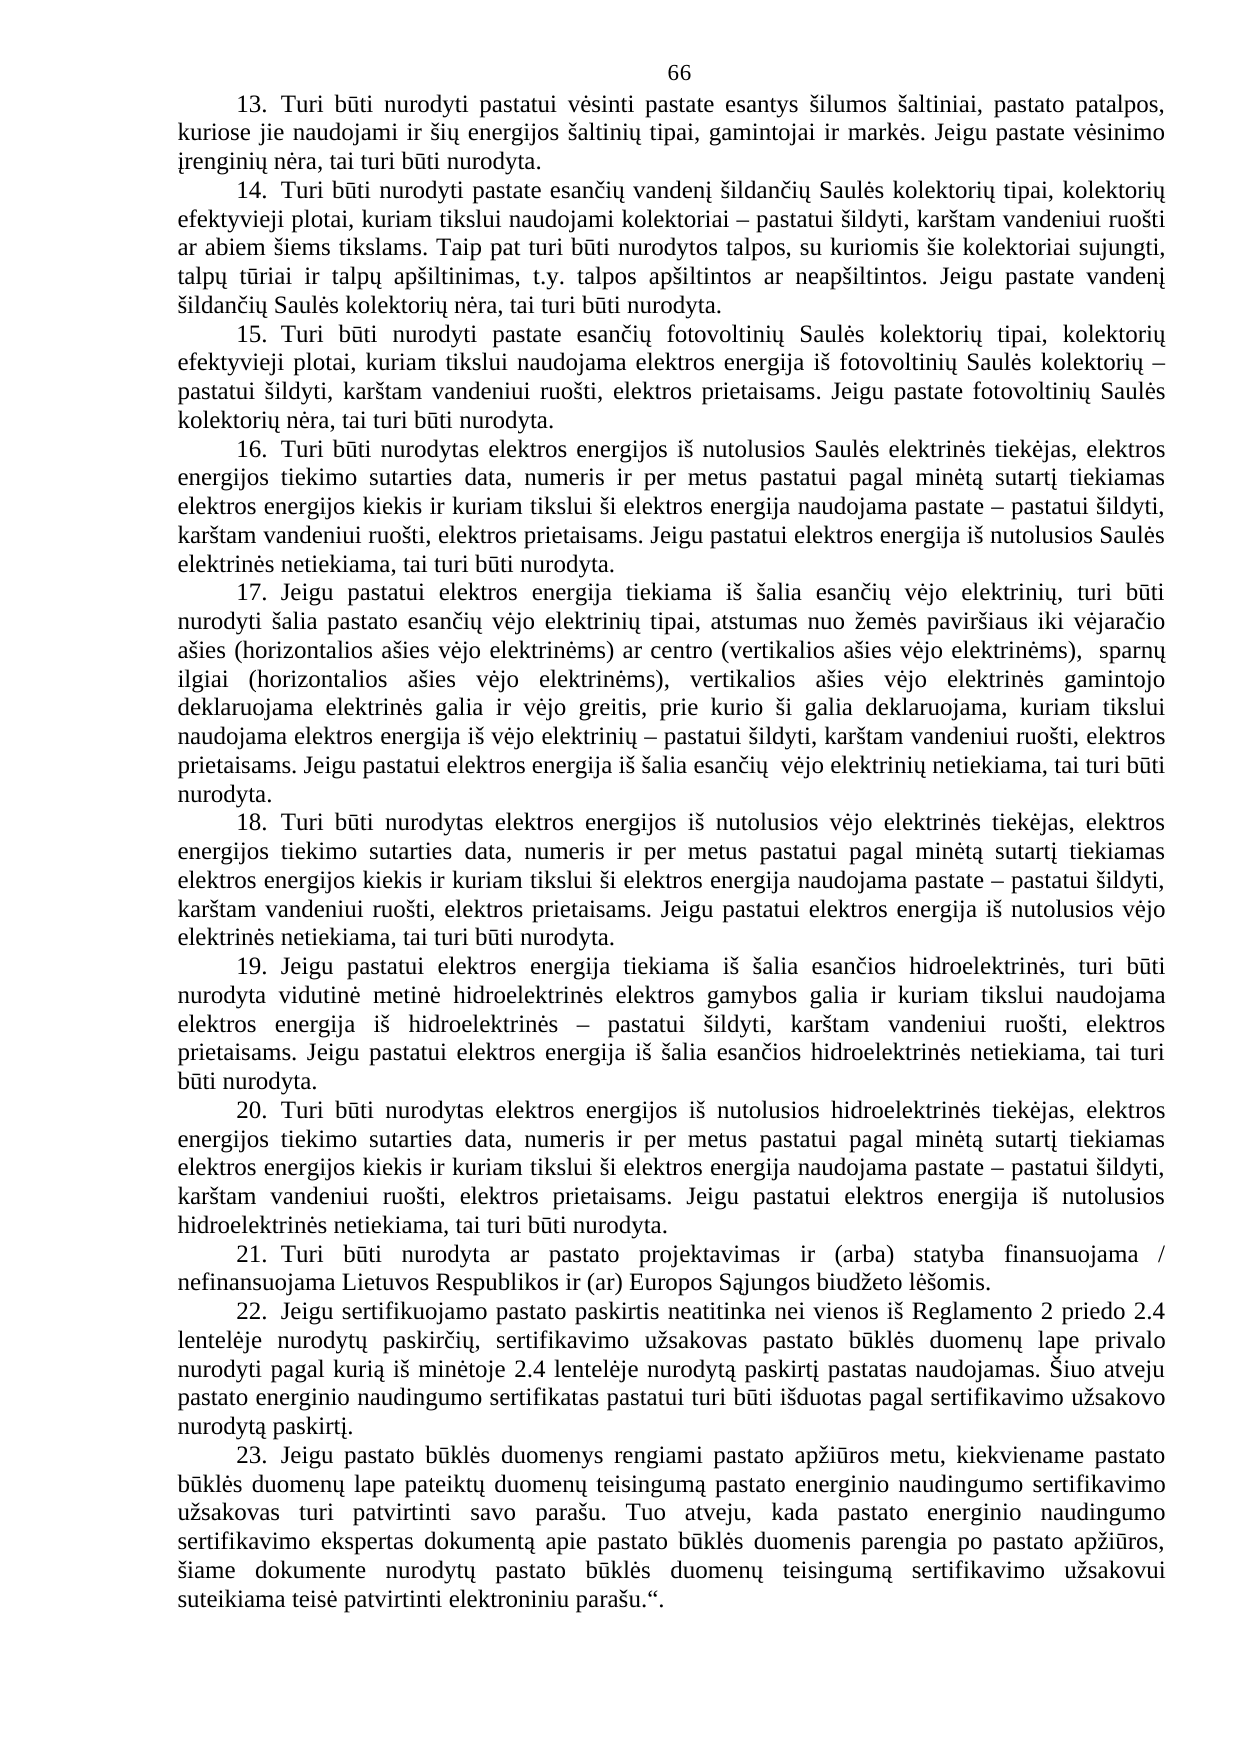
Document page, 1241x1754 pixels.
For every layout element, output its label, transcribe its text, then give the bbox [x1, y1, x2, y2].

text 23. Jeigu pastato būklės duomenys rengiami pastato apžiūros metu, kiekviename pastato būklės duomenų lape pateiktų duomenų teisingumą pastato energinio naudingumo sertifikavimo užsakovas turi patvirtinti savo parašu. Tuo atveju, kada pastato energinio naudingumo sertifikavimo ekspertas dokumentą apie pastato būklės duomenis parengia po pastato apžiūros, šiame dokumente nurodytų pastato būklės duomenų teisingumą sertifikavimo užsakovui suteikiama teisė patvirtinti elektroniniu parašu.“. [177, 1440, 1166, 1612]
text 18. Turi būti nurodytas elektros energijos iš nutolusios vėjo elektrinės tiekėjas, elektros energijos tiekimo sutarties data, numeris ir per metus pastatui pagal minėtą sutartį tiekiamas elektros energijos kiekis ir kuriam tikslui ši elektros energija naudojama pastate – pastatui šildyti, karštam vandeniui ruošti, elektros prietaisams. Jeigu pastatui elektros energija iš nutolusios vėjo elektrinės netiekiama, tai turi būti nurodyta. [177, 807, 1166, 951]
text 14. Turi būti nurodyti pastate esančių vandenį šildančių Saulės kolektorių tipai, kolektorių efektyvieji plotai, kuriam tikslui naudojami kolektoriai – pastatui šildyti, karštam vandeniui ruošti ar abiem šiems tikslams. Taip pat turi būti nurodytos talpos, su kuriomis šie kolektoriai sujungti, talpų tūriai ir talpų apšiltinimas, t.y. talpos apšiltintos ar neapšiltintos. Jeigu pastate vandenį šildančių Saulės kolektorių nėra, tai turi būti nurodyta. [177, 175, 1166, 319]
text 16. Turi būti nurodytas elektros energijos iš nutolusios Saulės elektrinės tiekėjas, elektros energijos tiekimo sutarties data, numeris ir per metus pastatui pagal minėtą sutartį tiekiamas elektros energijos kiekis ir kuriam tikslui ši elektros energija naudojama pastate – pastatui šildyti, karštam vandeniui ruošti, elektros prietaisams. Jeigu pastatui elektros energija iš nutolusios Saulės elektrinės netiekiama, tai turi būti nurodyta. [177, 434, 1166, 577]
text 13. Turi būti nurodyti pastatui vėsinti pastate esantys šilumos šaltiniai, pastato patalpos, kuriose jie naudojami ir šių energijos šaltinių tipai, gamintojai ir markės. Jeigu pastate vėsinimo įrenginių nėra, tai turi būti nurodyta. [177, 89, 1166, 175]
text 15. Turi būti nurodyti pastate esančių fotovoltinių Saulės kolektorių tipai, kolektorių efektyvieji plotai, kuriam tikslui naudojama elektros energija iš fotovoltinių Saulės kolektorių – pastatui šildyti, karštam vandeniui ruošti, elektros prietaisams. Jeigu pastate fotovoltinių Saulės kolektorių nėra, tai turi būti nurodyta. [177, 319, 1166, 434]
text 22. Jeigu sertifikuojamo pastato paskirtis neatitinka nei vienos iš Reglamento 2 priedo 2.4 lentelėje nurodytų paskirčių, sertifikavimo užsakovas pastato būklės duomenų lape privalo nurodyti pagal kurią iš minėtoje 2.4 lentelėje nurodytą paskirtį pastatas naudojamas. Šiuo atveju pastato energinio naudingumo sertifikatas pastatui turi būti išduotas pagal sertifikavimo užsakovo nurodytą paskirtį. [177, 1296, 1166, 1440]
text 20. Turi būti nurodytas elektros energijos iš nutolusios hidroelektrinės tiekėjas, elektros energijos tiekimo sutarties data, numeris ir per metus pastatui pagal minėtą sutartį tiekiamas elektros energijos kiekis ir kuriam tikslui ši elektros energija naudojama pastate – pastatui šildyti, karštam vandeniui ruošti, elektros prietaisams. Jeigu pastatui elektros energija iš nutolusios hidroelektrinės netiekiama, tai turi būti nurodyta. [177, 1095, 1166, 1239]
text 21. Turi būti nurodyta ar pastato projektavimas ir (arba) statyba finansuojama / nefinansuojama Lietuvos Respublikos ir (ar) Europos Sąjungos biudžeto lėšomis. [177, 1239, 1166, 1296]
text 19. Jeigu pastatui elektros energija tiekiama iš šalia esančios hidroelektrinės, turi būti nurodyta vidutinė metinė hidroelektrinės elektros gamybos galia ir kuriam tikslui naudojama elektros energija iš hidroelektrinės – pastatui šildyti, karštam vandeniui ruošti, elektros prietaisams. Jeigu pastatui elektros energija iš šalia esančios hidroelektrinės netiekiama, tai turi būti nurodyta. [177, 951, 1166, 1095]
text 17. Jeigu pastatui elektros energija tiekiama iš šalia esančių vėjo elektrinių, turi būti nurodyti šalia pastato esančių vėjo elektrinių tipai, atstumas nuo žemės paviršiaus iki vėjaračio ašies (horizontalios ašies vėjo elektrinėms) ar centro (vertikalios ašies vėjo elektrinėms), sparnų ilgiai (horizontalios ašies vėjo elektrinėms), vertikalios ašies vėjo elektrinės gamintojo deklaruojama elektrinės galia ir vėjo greitis, prie kurio ši galia deklaruojama, kuriam tikslui naudojama elektros energija iš vėjo elektrinių – pastatui šildyti, karštam vandeniui ruošti, elektros prietaisams. Jeigu pastatui elektros energija iš šalia esančių vėjo elektrinių netiekiama, tai turi būti nurodyta. [177, 577, 1166, 807]
